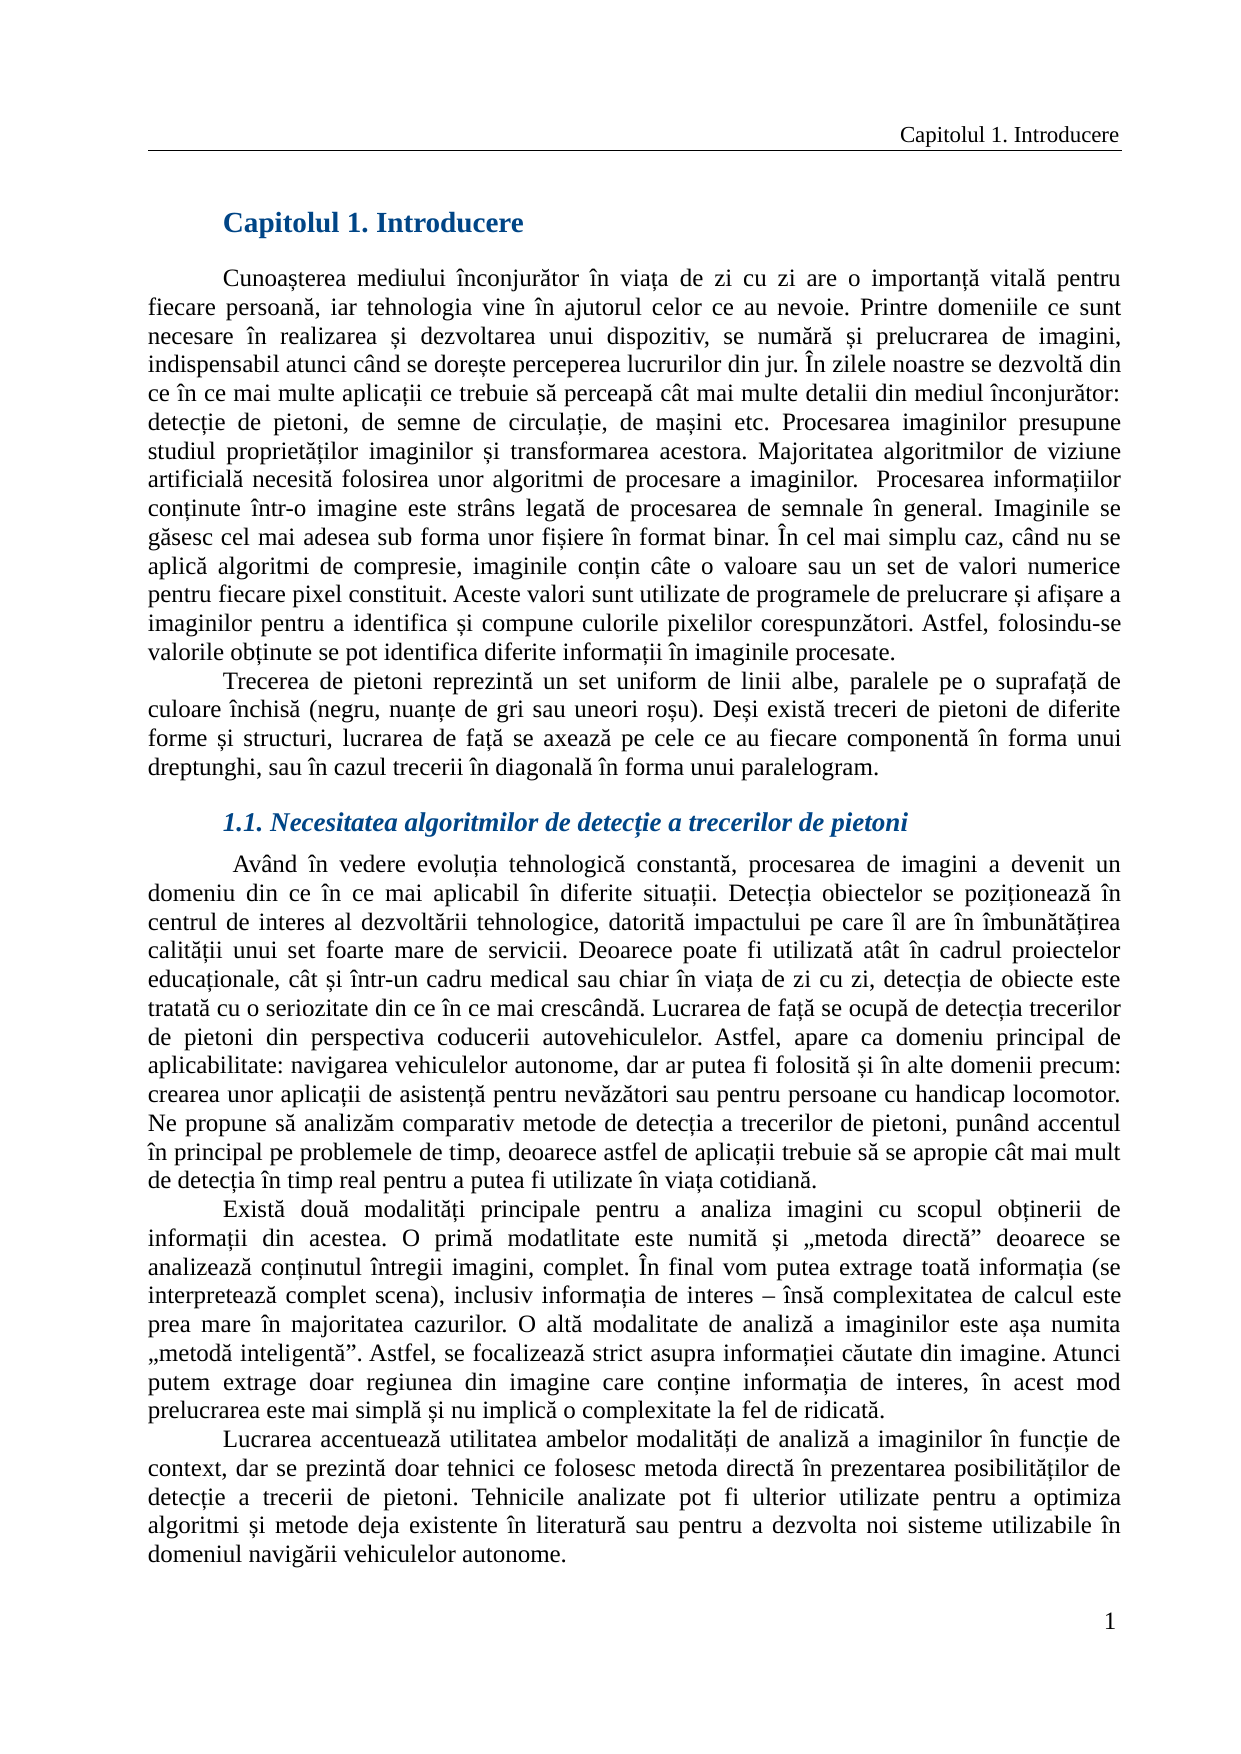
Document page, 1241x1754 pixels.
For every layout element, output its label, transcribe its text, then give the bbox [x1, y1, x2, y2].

subtitle Necesitatea algoritmilor de detecție a trecerilor de pietoni [223, 806, 1122, 837]
text Cunoașterea mediului înconjurător în viața de zi cu zi are o importanță vitală pentru fiecare persoană, iar tehnologia vine în ajutorul celor ce au nevoie. Printre domeniile ce sunt necesare în realizarea și dezvoltarea unui dispozitiv, se numără și prelucrarea de imagini, indispensabil atunci când se dorește perceperea lucrurilor din jur. În zilele noastre se dezvoltă din ce în ce mai multe aplicații ce trebuie să perceapă cât mai multe detalii din mediul înconjurător: detecție de pietoni, de semne de circulație, de mașini etc. Procesarea imaginilor presupune studiul proprietăților imaginilor și transformarea acestora. Majoritatea algoritmilor de viziune artificială necesită folosirea unor algoritmi de procesare a imaginilor. Procesarea informațiilor conținute într-o imagine este strâns legată de procesarea de semnale în general. Imaginile se găsesc cel mai adesea sub forma unor fișiere în format binar. În cel mai simplu caz, când nu se aplică algoritmi de compresie, imaginile conțin câte o valoare sau un set de valori numerice pentru fiecare pixel constituit. Aceste valori sunt utilizate de programele de prelucrare și afișare a imaginilor pentru a identifica și compune culorile pixelilor corespunzători. Astfel, folosindu-se valorile obținute se pot identifica diferite informații în imaginile procesate. [148, 263, 1122, 666]
subtitle Introducere [148, 205, 1122, 238]
text Lucrarea accentuează utilitatea ambelor modalități de analiză a imaginilor în funcție de context, dar se prezintă doar tehnici ce folosesc metoda directă în prezentarea posibilităților de detecție a trecerii de pietoni. Tehnicile analizate pot fi ulterior utilizate pentru a optimiza algoritmi și metode deja existente în literatură sau pentru a dezvolta noi sisteme utilizabile în domeniul navigării vehiculelor autonome. [148, 1424, 1122, 1568]
text Există două modalități principale pentru a analiza imagini cu scopul obținerii de informații din acestea. O primă modatlitate este numită și „metoda directă” deoarece se analizează conținutul întregii imagini, complet. În final vom putea extrage toată informația (se interpretează complet scena), inclusiv informația de interes – însă complexitatea de calcul este prea mare în majoritatea cazurilor. O altă modalitate de analiză a imaginilor este așa numita „metodă inteligentă”. Astfel, se focalizează strict asupra informației căutate din imagine. Atunci putem extrage doar regiunea din imagine care conține informația de interes, în acest mod prelucrarea este mai simplă și nu implică o complexitate la fel de ridicată. [148, 1194, 1122, 1424]
text Având în vedere evoluția tehnologică constantă, procesarea de imagini a devenit un domeniu din ce în ce mai aplicabil în diferite situații. Detecția obiectelor se poziționează în centrul de interes al dezvoltării tehnologice, datorită impactului pe care îl are în îmbunătățirea calității unui set foarte mare de servicii. Deoarece poate fi utilizată atât în cadrul proiectelor educaționale, cât și într-un cadru medical sau chiar în viața de zi cu zi, detecția de obiecte este tratată cu o seriozitate din ce în ce mai crescândă. Lucrarea de față se ocupă de detecția trecerilor de pietoni din perspectiva coducerii autovehiculelor. Astfel, apare ca domeniu principal de aplicabilitate: navigarea vehiculelor autonome, dar ar putea fi folosită și în alte domenii precum: crearea unor aplicații de asistență pentru nevăzători sau pentru persoane cu handicap locomotor. Ne propune să analizăm comparativ metode de detecția a trecerilor de pietoni, punând accentul în principal pe problemele de timp, deoarece astfel de aplicații trebuie să se apropie cât mai mult de detecția în timp real pentru a putea fi utilizate în viața cotidiană. [148, 849, 1122, 1194]
text Trecerea de pietoni reprezintă un set uniform de linii albe, paralele pe o suprafață de culoare închisă (negru, nuanțe de gri sau uneori roșu). Deși există treceri de pietoni de diferite forme și structuri, lucrarea de față se axează pe cele ce au fiecare componentă în forma unui dreptunghi, sau în cazul trecerii în diagonală în forma unui paralelogram. [148, 666, 1122, 781]
